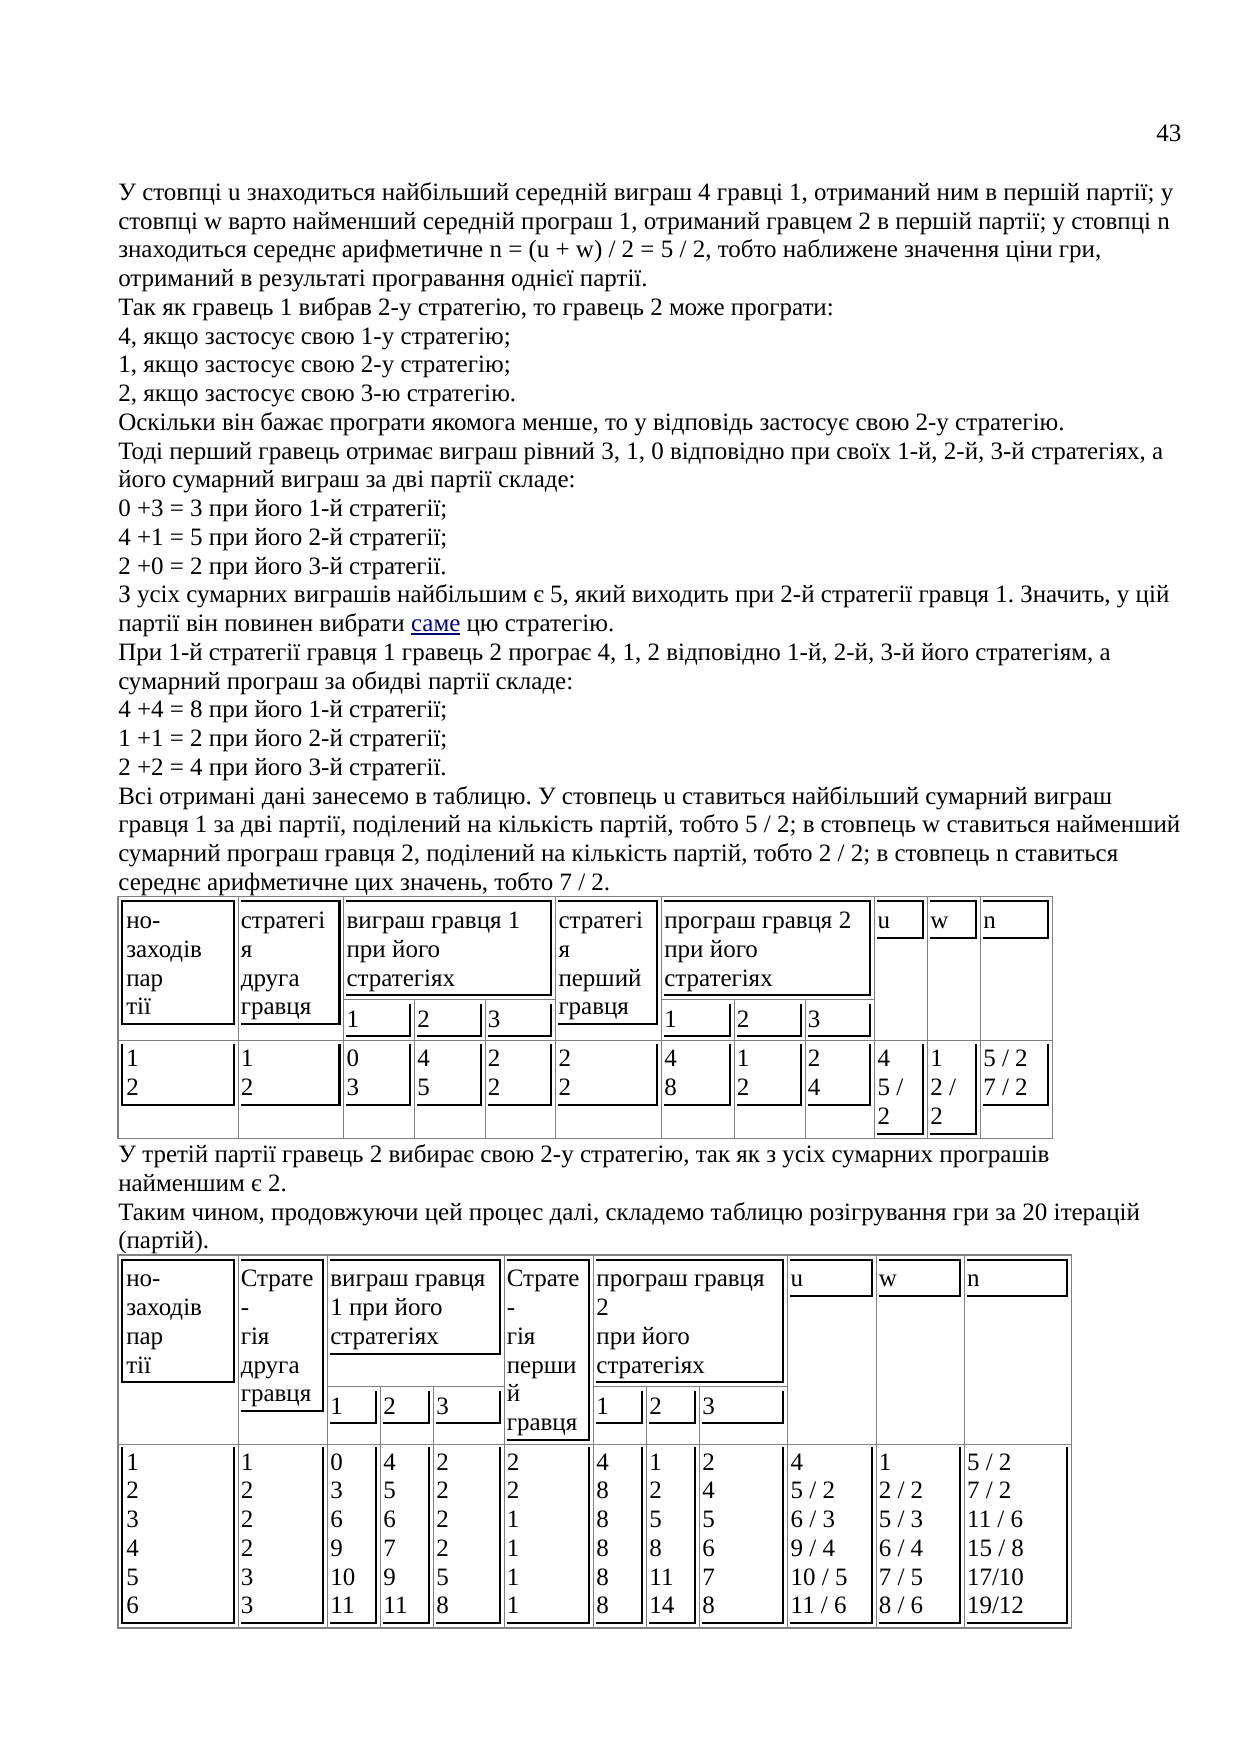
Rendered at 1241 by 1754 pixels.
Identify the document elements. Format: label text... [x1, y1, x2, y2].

table_cell 2 [735, 1000, 805, 1040]
table_cell 1 2 / 2 5 / 3 6 / 4 7 / 5 8 / 6 [877, 1445, 964, 1627]
table_cell 0 3 [344, 1041, 414, 1138]
table_header програш гравця 2 при його стратегіях [662, 897, 874, 999]
table_cell 3 [486, 1000, 555, 1040]
table_cell 2 2 2 2 5 8 [434, 1445, 504, 1627]
table_header Страте- гія перший гравця [505, 1256, 593, 1444]
table_cell 1 2 5 8 11 14 [647, 1445, 699, 1627]
table_cell 1 2 / 2 [928, 1041, 980, 1138]
table_cell 1 2 2 2 3 3 [239, 1445, 327, 1627]
text У третій партії гравець 2 вибирає свою 2-у стратегію, так як з усіх сумарних програшів найменшим є 2. Таким чином, продовжуючи цей процес далі, складемо таблицю розігрування гри за 20 ітерацій (партій). [118, 1139, 1181, 1254]
table_header стратегія перший гравця [556, 897, 661, 1040]
table_cell 4 5 6 7 9 11 [381, 1445, 433, 1627]
table_cell 3 [700, 1387, 787, 1444]
table_cell 1 2 [119, 1041, 238, 1138]
table_header програш гравця 2 при його стратегіях [594, 1256, 787, 1386]
table_header u [788, 1256, 876, 1444]
table_header виграш гравця 1 при його стратегіях [344, 897, 555, 999]
table_cell 3 [806, 1000, 874, 1040]
table_cell 4 5 [415, 1041, 485, 1138]
table_cell 2 4 5 6 7 8 [700, 1445, 787, 1627]
table_header w [877, 1256, 964, 1444]
table_cell 4 8 [662, 1041, 734, 1138]
table_header Страте- гія друга гравця [239, 1256, 327, 1444]
table_cell 2 [415, 1000, 485, 1040]
table_cell 4 5 / 2 6 / 3 9 / 4 10 / 5 11 / 6 [788, 1445, 876, 1627]
table_cell 2 [647, 1387, 699, 1444]
table_header w [928, 897, 980, 1040]
table_header но-заходів пар тії [119, 1256, 238, 1444]
table_cell 1 [662, 1000, 734, 1040]
table_cell 4 8 8 8 8 8 [594, 1445, 646, 1627]
table_header но-заходів пар тії [119, 897, 238, 1040]
table_cell 2 2 [556, 1041, 661, 1138]
table_cell 1 [594, 1387, 646, 1444]
table_cell 2 2 1 1 1 1 [505, 1445, 593, 1627]
table_cell 1 [344, 1000, 414, 1040]
table_header n [981, 897, 1052, 1040]
table_header стратегія друга гравця [239, 897, 343, 1040]
text У стовпці u знаходиться найбільший середній виграш 4 гравці 1, отриманий ним в першій партії; у стовпці w варто найменший середній програш 1, отриманий гравцем 2 в першій партії; у стовпці n знаходиться середнє арифметичне n = (u + w) / 2 = 5 / 2, тобто наближене значення ціни гри, отриманий в результаті програвання однієї партії. Так як гравець 1 вибрав 2-у стратегію, то гравець 2 може програти: 4, якщо застосує свою 1-у стратегію; 1, якщо застосує свою 2-у стратегію; 2, якщо застосує свою 3-ю стратегію. Оскільки він бажає програти якомога менше, то у відповідь застосує свою 2-у стратегію. Тоді перший гравець отримає виграш рівний 3, 1, 0 відповідно при своїх 1-й, 2-й, 3-й стратегіях, а його сумарний виграш за дві партії складе: 0 +3 = 3 при його 1-й стратегії; 4 +1 = 5 при його 2-й стратегії; 2 +0 = 2 при його 3-й стратегії. З усіх сумарних виграшів найбільшим є 5, який виходить при 2-й стратегії гравця 1. Значить, у цій партії він повинен вибрати саме цю стратегію. При 1-й стратегії гравця 1 гравець 2 програє 4, 1, 2 відповідно 1-й, 2-й, 3-й його стратегіям, а сумарний програш за обидві партії складе: 4 +4 = 8 при його 1-й стратегії; 1 +1 = 2 при його 2-й стратегії; 2 +2 = 4 при його 3-й стратегії. Всі отримані дані занесемо в таблицю. У стовпець u ставиться найбільший сумарний виграш гравця 1 за дві партії, поділений на кількість партій, тобто 5 / 2; в стовпець w ставиться найменший сумарний програш гравця 2, поділений на кількість партій, тобто 2 / 2; в стовпець n ставиться середнє арифметичне цих значень, тобто 7 / 2. [118, 177, 1181, 896]
table_cell 3 [434, 1387, 504, 1444]
table_cell 1 2 [735, 1041, 805, 1138]
table_header n [965, 1256, 1071, 1444]
table_cell 5 / 2 7 / 2 11 / 6 15 / 8 17/10 19/12 [965, 1445, 1071, 1627]
table_cell 1 2 3 4 5 6 [119, 1445, 238, 1627]
table_header u [875, 897, 927, 1040]
table_cell 4 5 / 2 [875, 1041, 927, 1138]
table_cell 0 3 6 9 10 11 [328, 1445, 380, 1627]
table_cell 5 / 2 7 / 2 [981, 1041, 1052, 1138]
table_cell 2 [381, 1387, 433, 1444]
table_cell 1 [328, 1387, 380, 1444]
table_header виграш гравця 1 при його стратегіях [328, 1256, 504, 1386]
table_cell 1 2 [239, 1041, 343, 1138]
table_cell 2 4 [806, 1041, 874, 1138]
table_cell 2 2 [486, 1041, 555, 1138]
